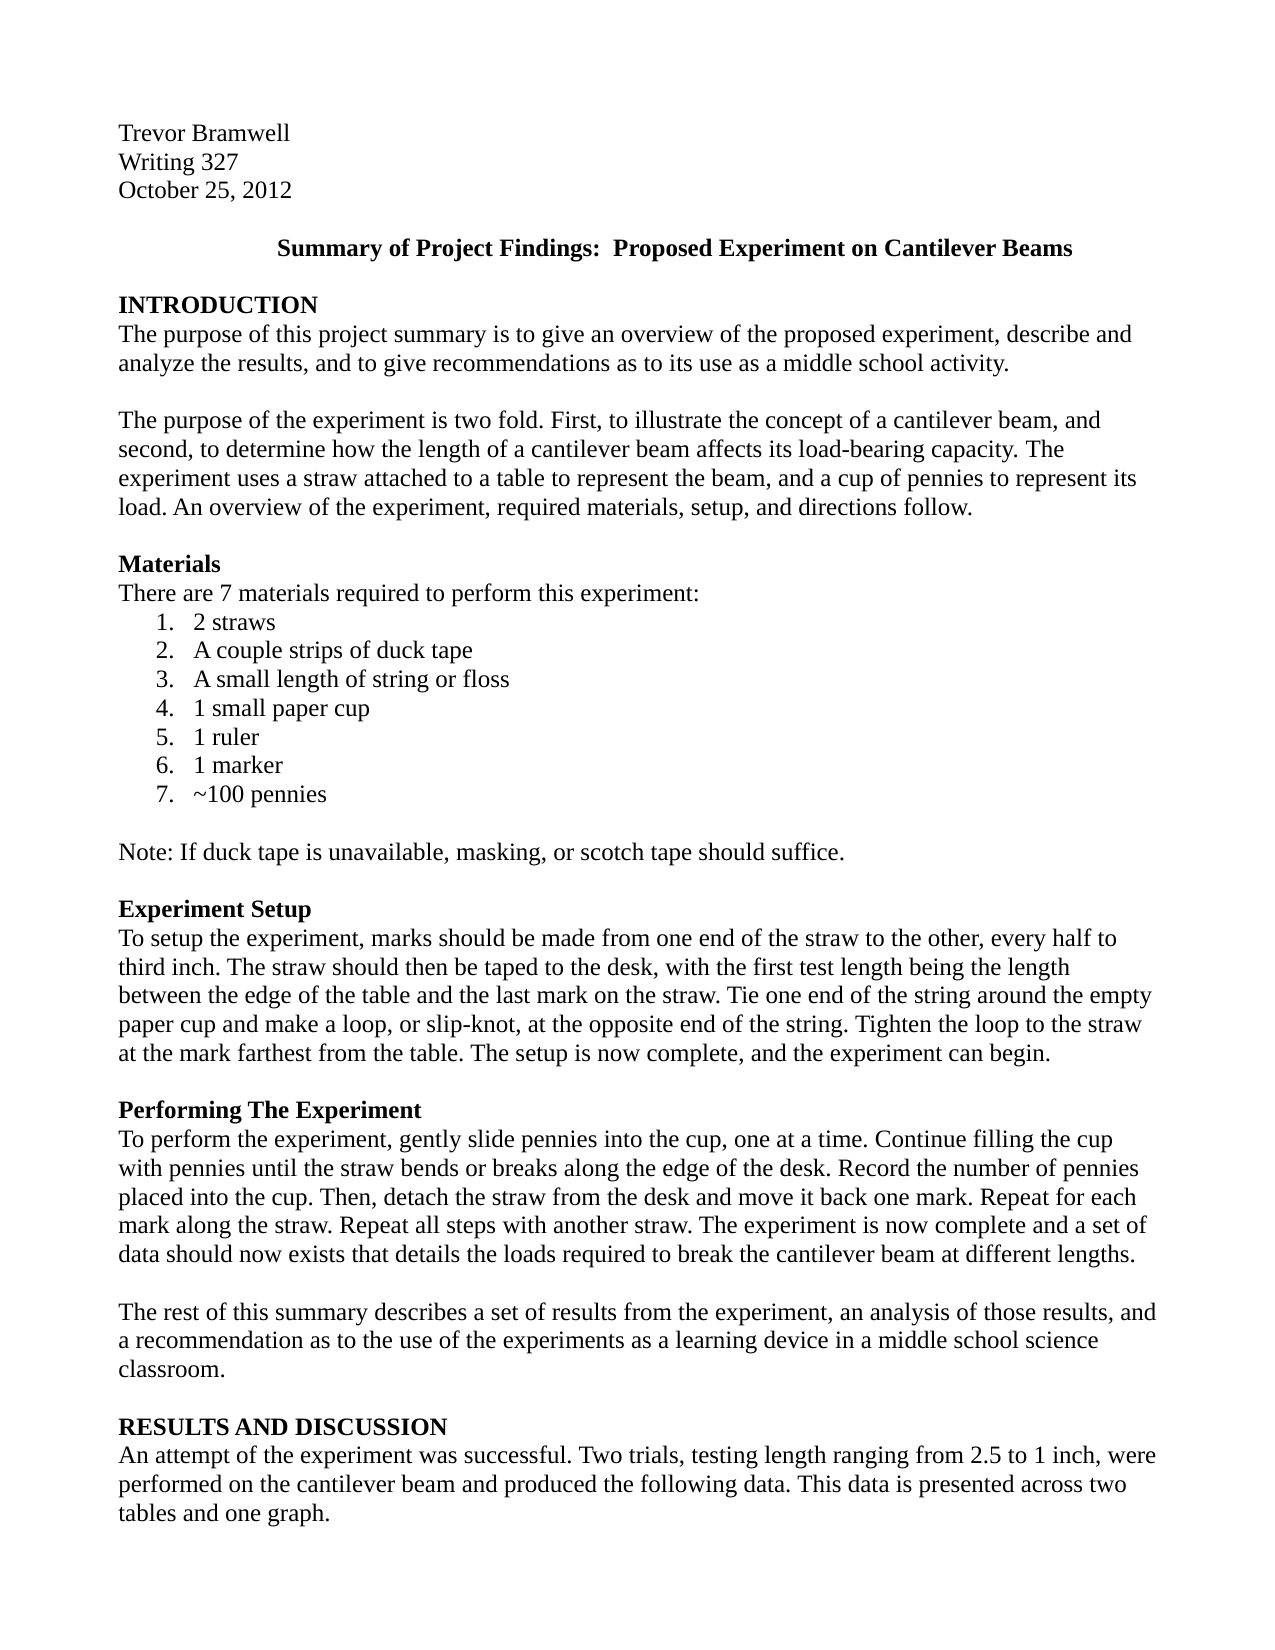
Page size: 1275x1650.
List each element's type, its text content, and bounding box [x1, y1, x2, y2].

list 1 ruler [156, 722, 1157, 751]
list Experiment Setup [118, 894, 1157, 923]
list ~100 pennies [156, 779, 1157, 808]
list 1 marker [156, 751, 1157, 779]
list To perform the experiment, gently slide pennies into the cup, one at a time. Continue filling the cup with pennies until the straw bends or breaks along the edge of the desk. Record the number of pennies placed into the cup. Then, detach the straw from the desk and move it back one mark. Repeat for each mark along the straw. Repeat all steps with another straw. The experiment is now complete and a set of data should now exists that details the loads required to break the cantilever beam at different lengths. [118, 1124, 1157, 1268]
list The purpose of this project summary is to give an overview of the proposed experiment, describe and analyze the results, and to give recommendations as to its use as a middle school activity. [118, 319, 1157, 377]
list INTRODUCTION [118, 291, 1157, 319]
list Materials [118, 549, 1157, 578]
list A couple strips of duck tape [156, 636, 1157, 664]
list There are 7 materials required to perform this experiment: [118, 578, 1157, 607]
list RESULTS AND DISCUSSION [118, 1412, 1157, 1441]
list A small length of string or floss [156, 664, 1157, 693]
text Writing 327 [118, 147, 1157, 176]
text The purpose of the experiment is two fold. First, to illustrate the concept of a cantilever beam, and second, to determine how the length of a cantilever beam affects its load-bearing capacity. The experiment uses a straw attached to a table to represent the beam, and a cup of pennies to represent its load. An overview of the experiment, required materials, setup, and directions follow. [118, 406, 1157, 521]
list 2 straws [156, 607, 1157, 636]
text Trevor Bramwell [118, 118, 1157, 147]
text October 25, 2012 [118, 176, 1157, 204]
list 1 small paper cup [156, 693, 1157, 722]
list To setup the experiment, marks should be made from one end of the straw to the other, every half to third inch. The straw should then be taped to the desk, with the first test length being the length between the edge of the table and the last mark on the straw. Tie one end of the string around the empty paper cup and make a loop, or slip-knot, at the opposite end of the string. Tighten the loop to the straw at the mark farthest from the table. The setup is now complete, and the experiment can begin. [118, 923, 1157, 1096]
list Performing The Experiment [118, 1096, 1157, 1124]
list Summary of Project Findings: Proposed Experiment on Cantilever Beams [193, 233, 1157, 262]
list An attempt of the experiment was successful. Two trials, testing length ranging from 2.5 to 1 inch, were performed on the cantilever beam and produced the following data. This data is presented across two tables and one graph. [118, 1441, 1157, 1527]
list Note: If duck tape is unavailable, masking, or scotch tape should suffice. [118, 837, 1157, 866]
list The rest of this summary describes a set of results from the experiment, an analysis of those results, and a recommendation as to the use of the experiments as a learning device in a middle school science classroom. [118, 1297, 1157, 1383]
